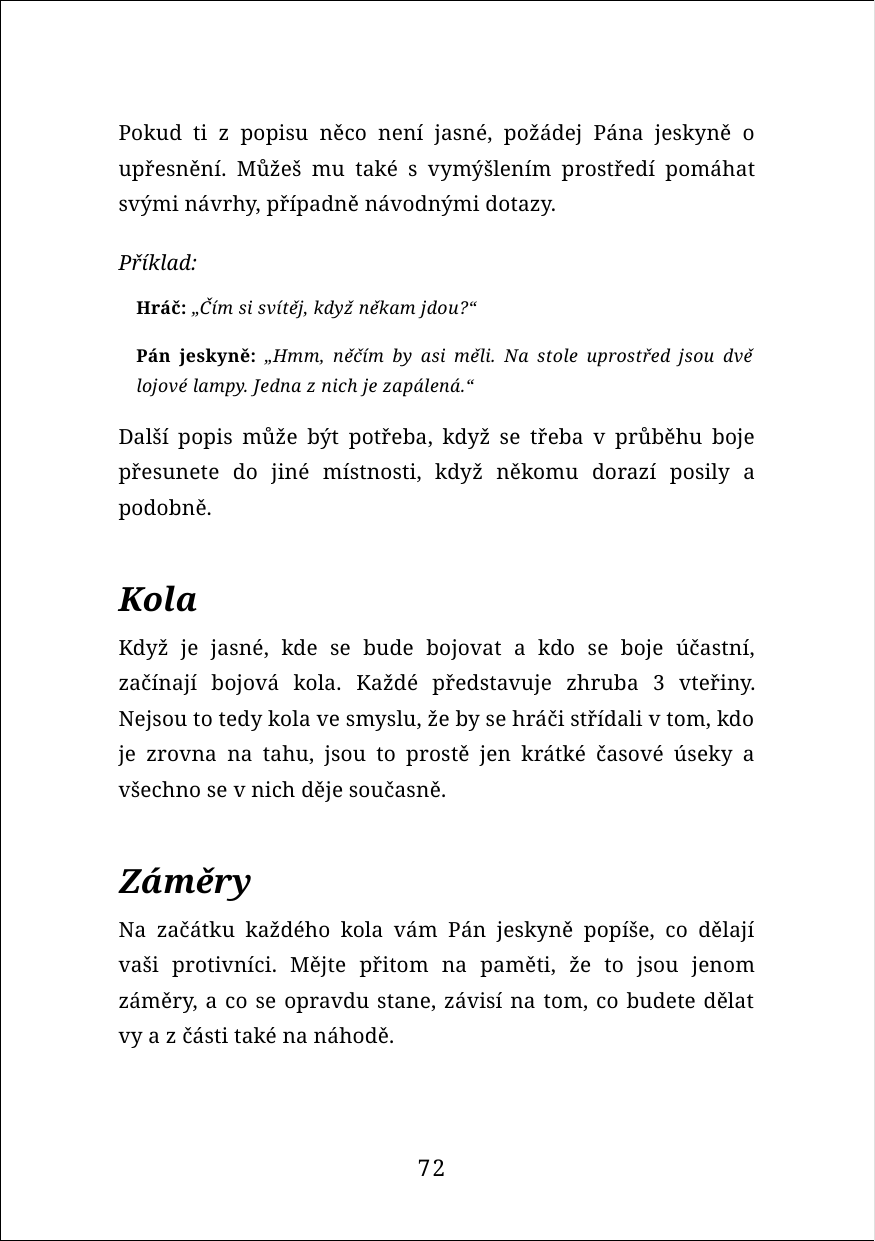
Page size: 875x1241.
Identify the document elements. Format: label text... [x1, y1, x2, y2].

text Pán jeskyně: „Hmm, něčím by asi měli. Na stole uprostřed jsou dvě lojové lampy. Jedna z nich je zapálená.“ [136, 344, 756, 398]
text Na začátku každého kola vám Pán jeskyně popíše, co dělají vaši protivníci. Mějte přitom na paměti, že to jsou jenom záměry, a co se opravdu stane, závisí na tom, co budete dělat vy a z části také na náhodě. [118, 915, 756, 1050]
text Pokud ti z popisu něco není jasné, požádej Pána jeskyně o upřesnění. Můžeš mu také s vymýšlením prostředí pomáhat svými návrhy, případně návodnými dotazy. [118, 118, 756, 218]
text Když je jasné, kde se bude bojovat a kdo se boje účastní, začínají bojová kola. Každé představuje zhruba 3 vteřiny. Nejsou to tedy kola ve smyslu, že by se hráči střídali v tom, kdo je zrovna na tahu, jsou to prostě jen krátké časové úseky a všechno se v nich děje současně. [118, 633, 756, 803]
subtitle Záměry [118, 858, 756, 903]
subtitle Kola [118, 576, 756, 621]
text Hráč: „Čím si svítěj, když někam jdou?“ [136, 296, 756, 320]
text Další popis může být potřeba, když se třeba v průběhu boje přesunete do jiné místnosti, když někomu dorazí posily a podobně. [118, 422, 756, 521]
text Příklad: [118, 248, 756, 277]
